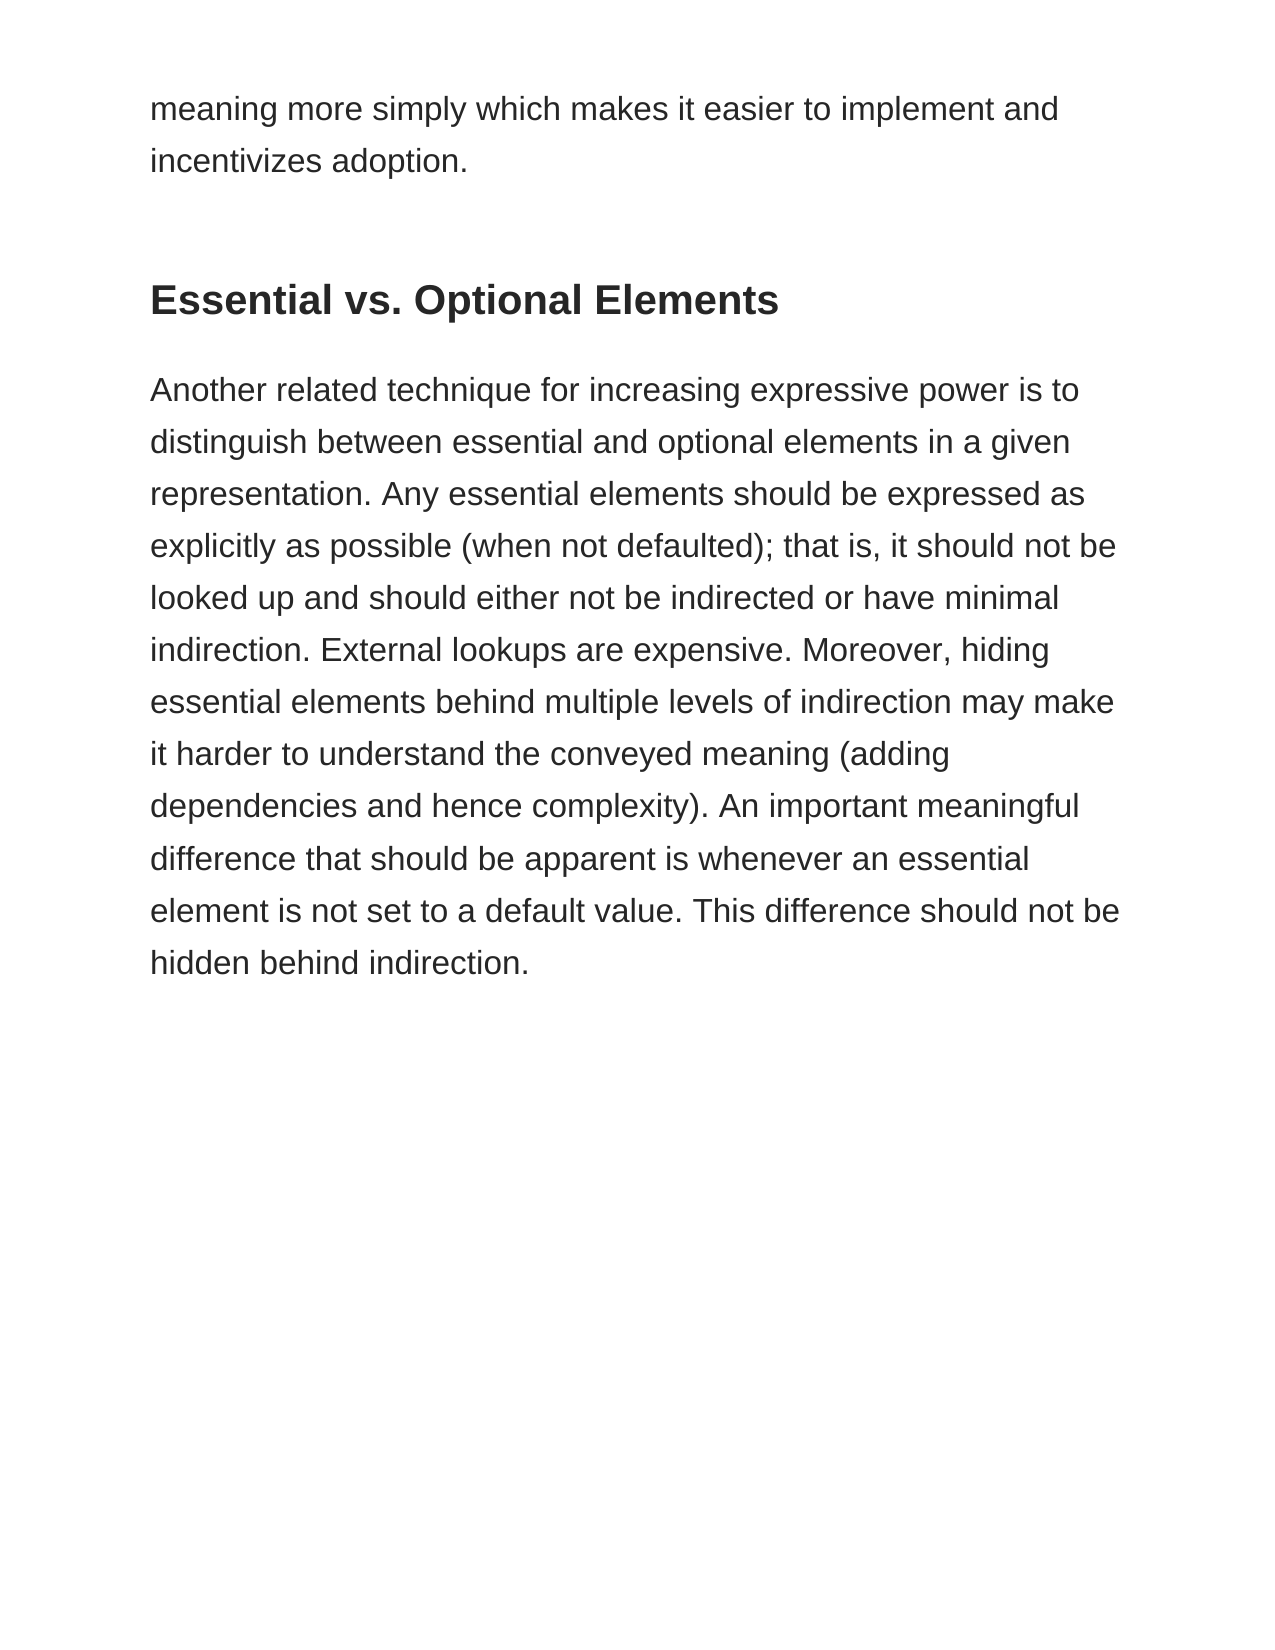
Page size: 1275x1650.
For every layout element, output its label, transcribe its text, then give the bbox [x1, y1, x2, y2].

text meaning more simply which makes it easier to implement and incentivizes adoption. [150, 75, 1125, 179]
text Essential vs. Optional Elements [150, 264, 1125, 323]
text Another related technique for increasing expressive power is to distinguish between essential and optional elements in a given representation. Any essential elements should be expressed as explicitly as possible (when not defaulted); that is, it should not be looked up and should either not be indirected or have minimal indirection. External lookups are expensive. Moreover, hiding essential elements behind multiple levels of indirection may make it harder to understand the conveyed meaning (adding dependencies and hence complexity). An important meaningful difference that should be apparent is whenever an essential element is not set to a default value. This difference should not be hidden behind indirection. [150, 356, 1125, 981]
